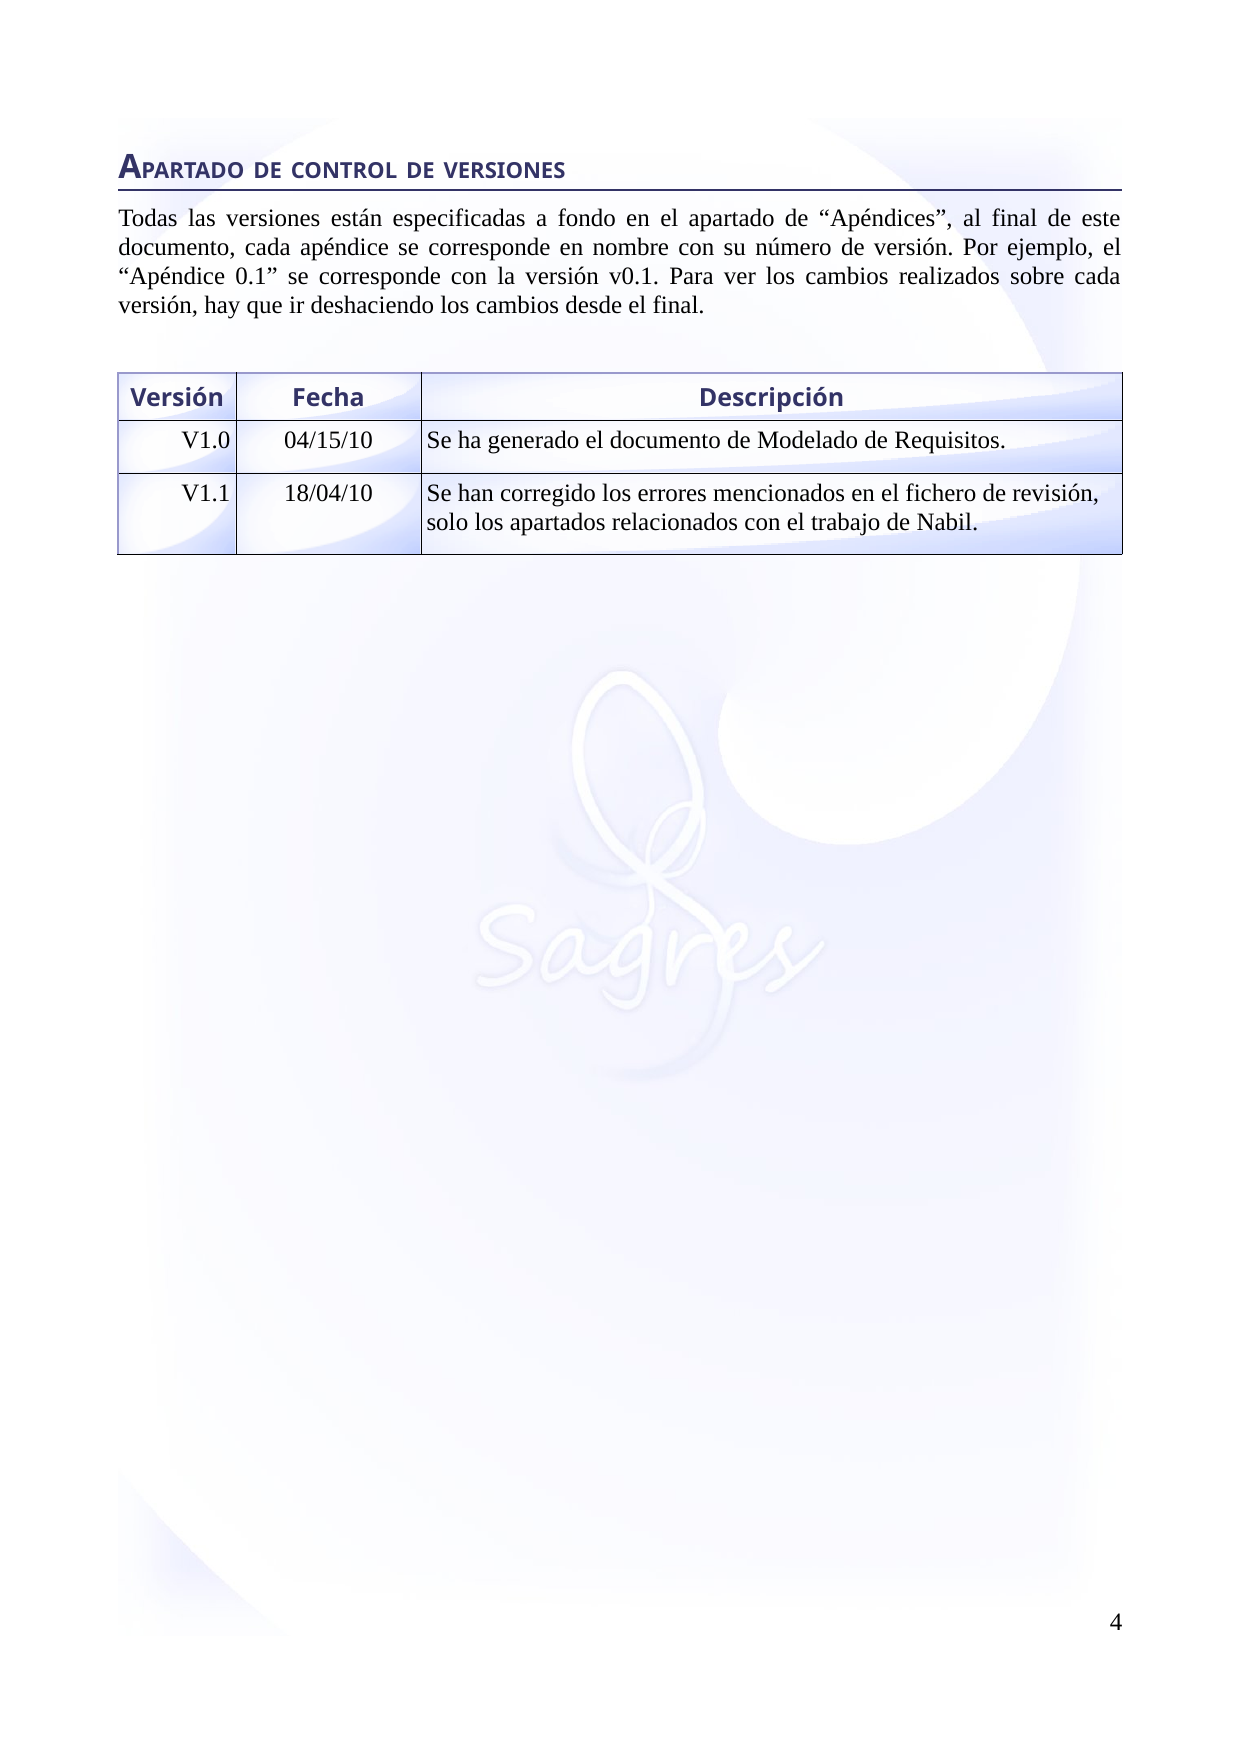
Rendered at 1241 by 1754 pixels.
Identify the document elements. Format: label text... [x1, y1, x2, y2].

table_header Fecha [237, 374, 421, 420]
picture [118, 191, 1122, 203]
table_cell V1.0 [119, 421, 236, 473]
subtitle Apartado de control de versiones [118, 143, 1122, 189]
text Todas las versiones están especificadas a fondo en el apartado de “Apéndices”, al final de este documento, cada apéndice se corresponde en nombre con su número de versión. Por ejemplo, el “Apéndice 0.1” se corresponde con la versión v0.1. Para ver los cambios realizados sobre cada versión, hay que ir deshaciendo los cambios desde el final. [118, 203, 1122, 318]
table_cell Se han corregido los errores mencionados en el fichero de revisión, solo los apartados relacionados con el trabajo de Nabil. [422, 474, 1122, 554]
picture [118, 318, 1122, 372]
table_cell V1.1 [119, 474, 236, 554]
table_cell 15/04/10 [237, 421, 421, 473]
picture [118, 118, 1122, 143]
table_header Versión [119, 374, 236, 420]
table_header Descripción [422, 374, 1122, 420]
table_cell 18/04/10 [237, 474, 421, 554]
picture [118, 555, 1122, 1636]
table_cell Se ha generado el documento de Modelado de Requisitos. [422, 421, 1122, 473]
